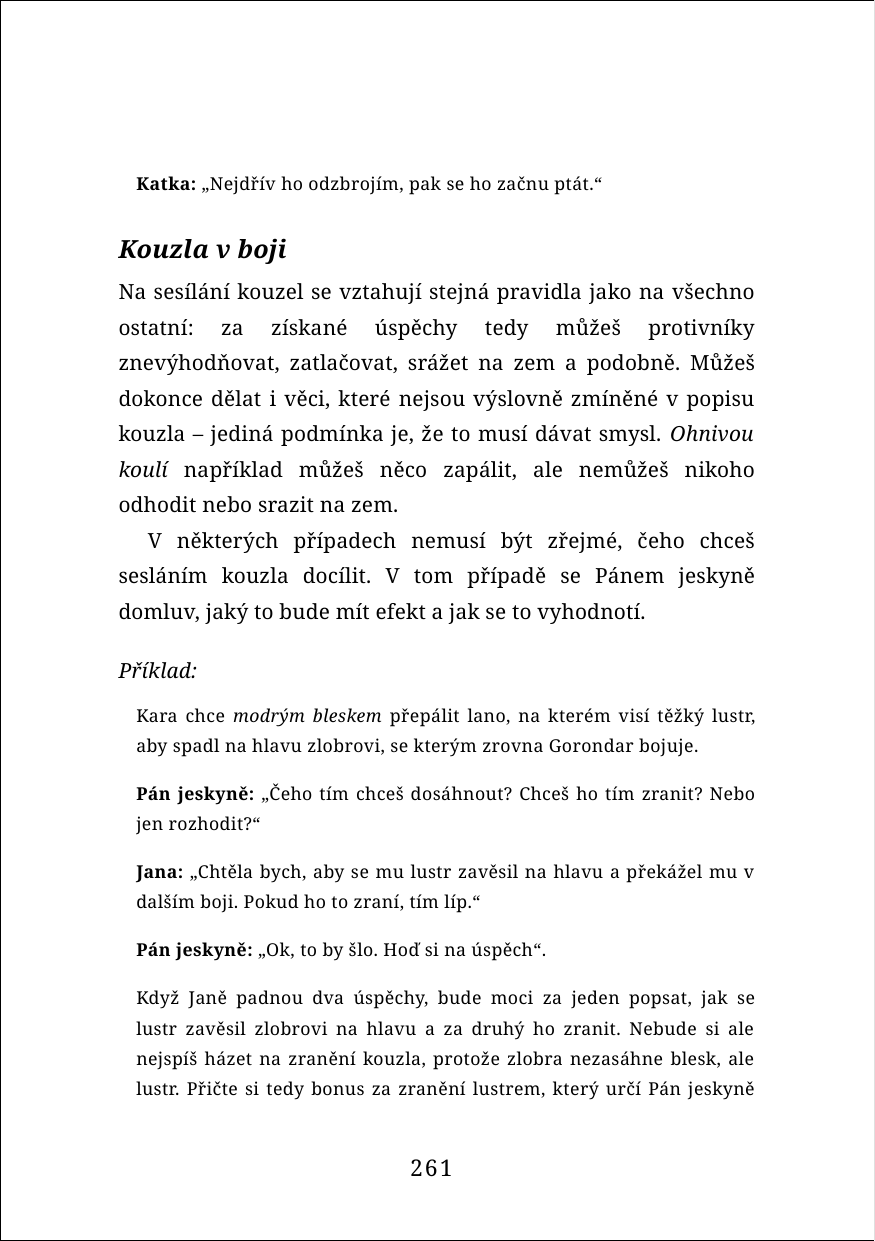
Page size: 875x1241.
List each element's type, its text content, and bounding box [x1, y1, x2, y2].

text Na sesílání kouzel se vztahují stejná pravidla jako na všechno ostatní: za získané úspěchy tedy můžeš protivníky znevýhodňovat, zatlačovat, srážet na zem a podobně. Můžeš dokonce dělat i věci, které nejsou výslovně zmíněné v popisu kouzla – jediná podmínka je, že to musí dávat smysl. Ohnivou koulí například můžeš něco zapálit, ale nemůžeš nikoho odhodit nebo srazit na zem. V některých případech nemusí být zřejmé, čeho chceš sesláním kouzla docílit. V tom případě se Pánem jeskyně domluv, jaký to bude mít efekt a jak se to vyhodnotí. [118, 277, 756, 625]
text Katka: „Nejdřív ho odzbrojím, pak se ho začnu ptát.“ [136, 172, 756, 196]
text Pán jeskyně: „Ok, to by šlo. Hoď si na úspěch“. [136, 938, 756, 962]
text Jana: „Chtěla bych, aby se mu lustr zavěsil na hlavu a překážel mu v dalším boji. Pokud ho to zraní, tím líp.“ [136, 860, 756, 914]
subtitle Kouzla v boji [118, 231, 756, 266]
text Příklad: [118, 656, 756, 684]
text Pán jeskyně: „Čeho tím chceš dosáhnout? Chceš ho tím zranit? Nebo jen rozhodit?“ [136, 782, 756, 836]
text Když Janě padnou dva úspěchy, bude moci za jeden popsat, jak se lustr zavěsil zlobrovi na hlavu a za druhý ho zranit. Nebude si ale nejspíš házet na zranění kouzla, protože zlobra nezasáhne blesk, ale lustr. Přičte si tedy bonus za zranění lustrem, který určí Pán jeskyně [136, 986, 756, 1101]
text Kara chce modrým bleskem přepálit lano, na kterém visí těžký lustr, aby spadl na hlavu zlobrovi, se kterým zrovna Gorondar bojuje. [136, 703, 756, 758]
